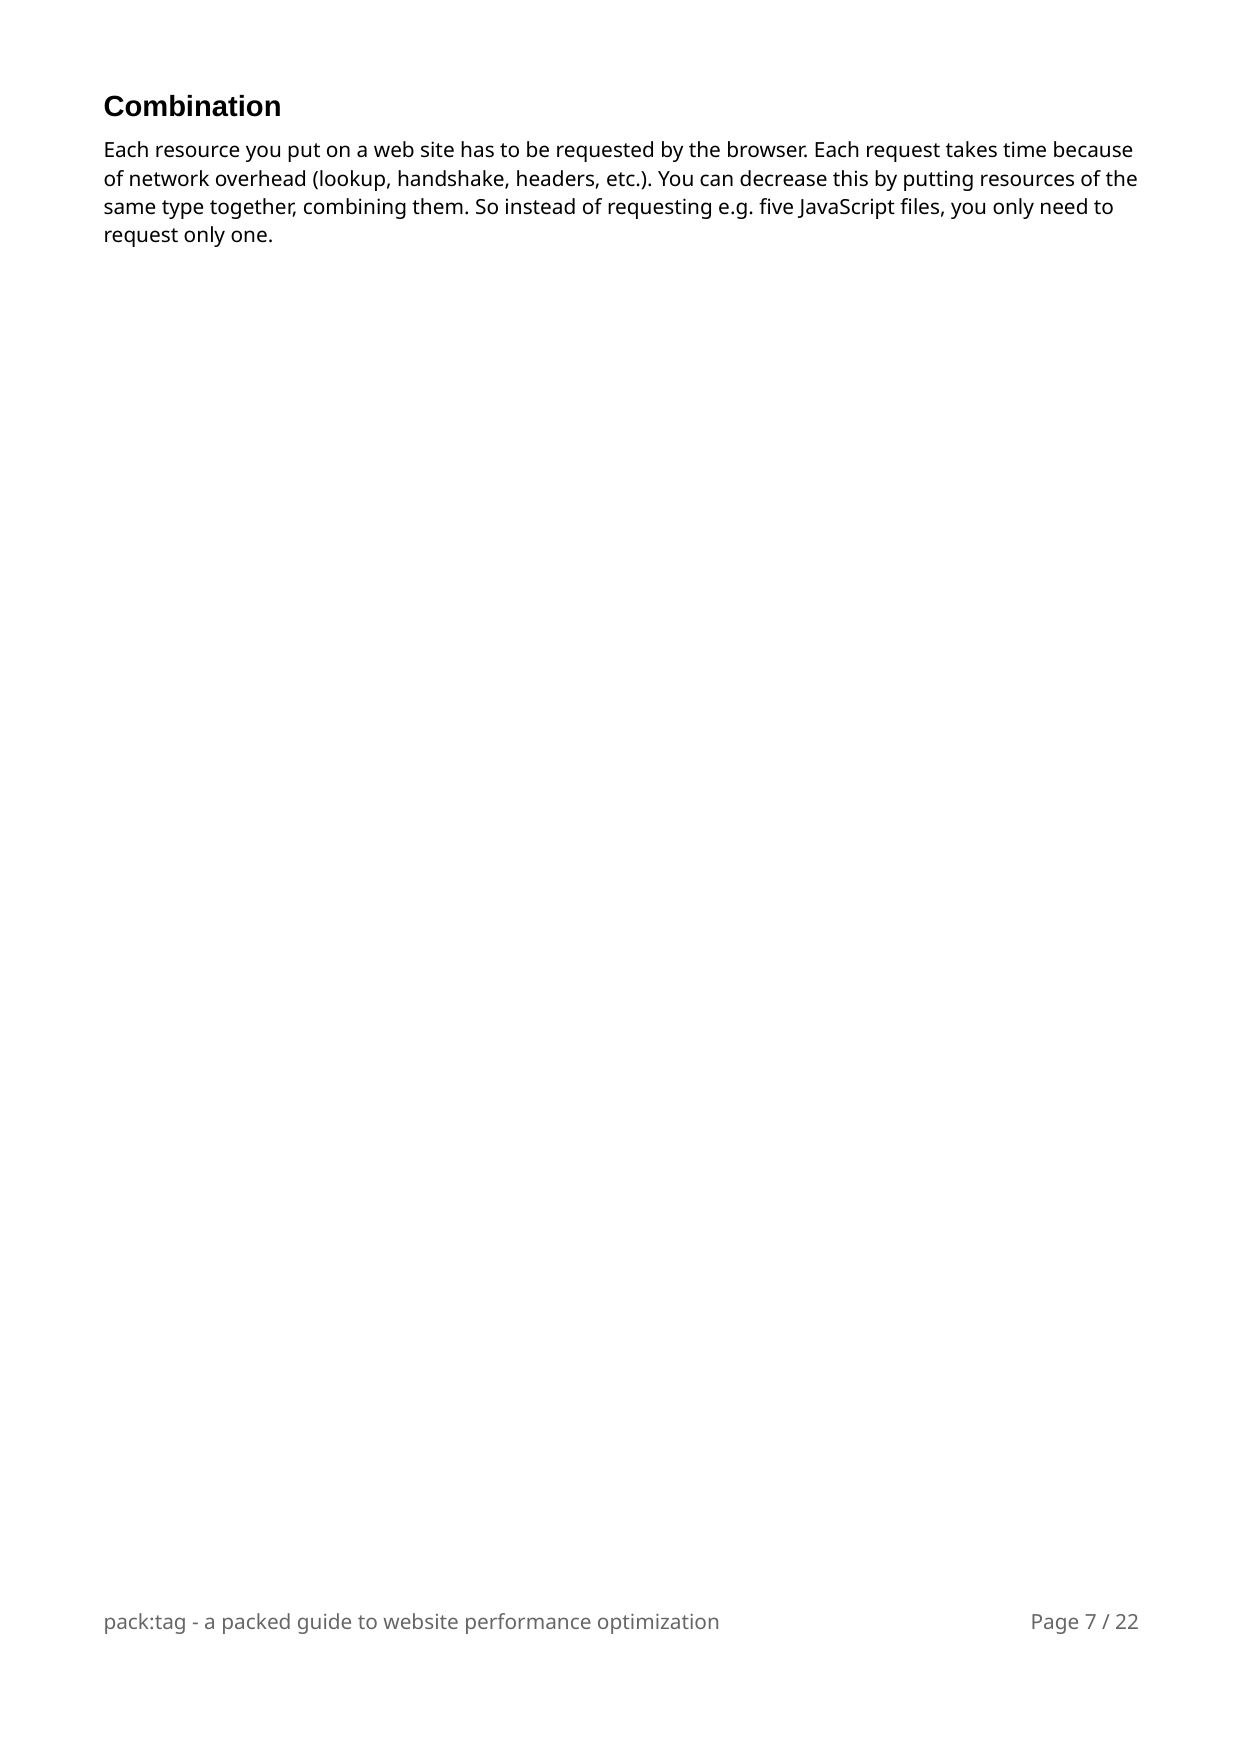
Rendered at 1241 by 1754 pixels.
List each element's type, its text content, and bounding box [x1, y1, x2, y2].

text Each resource you put on a web site has to be requested by the browser. Each request takes time because of network overhead (lookup, handshake, headers, etc.). You can decrease this by putting resources of the same type together, combining them. So instead of requesting e.g. five JavaScript files, you only need to request only one. [103, 135, 1139, 249]
subtitle Combination [103, 89, 1139, 123]
